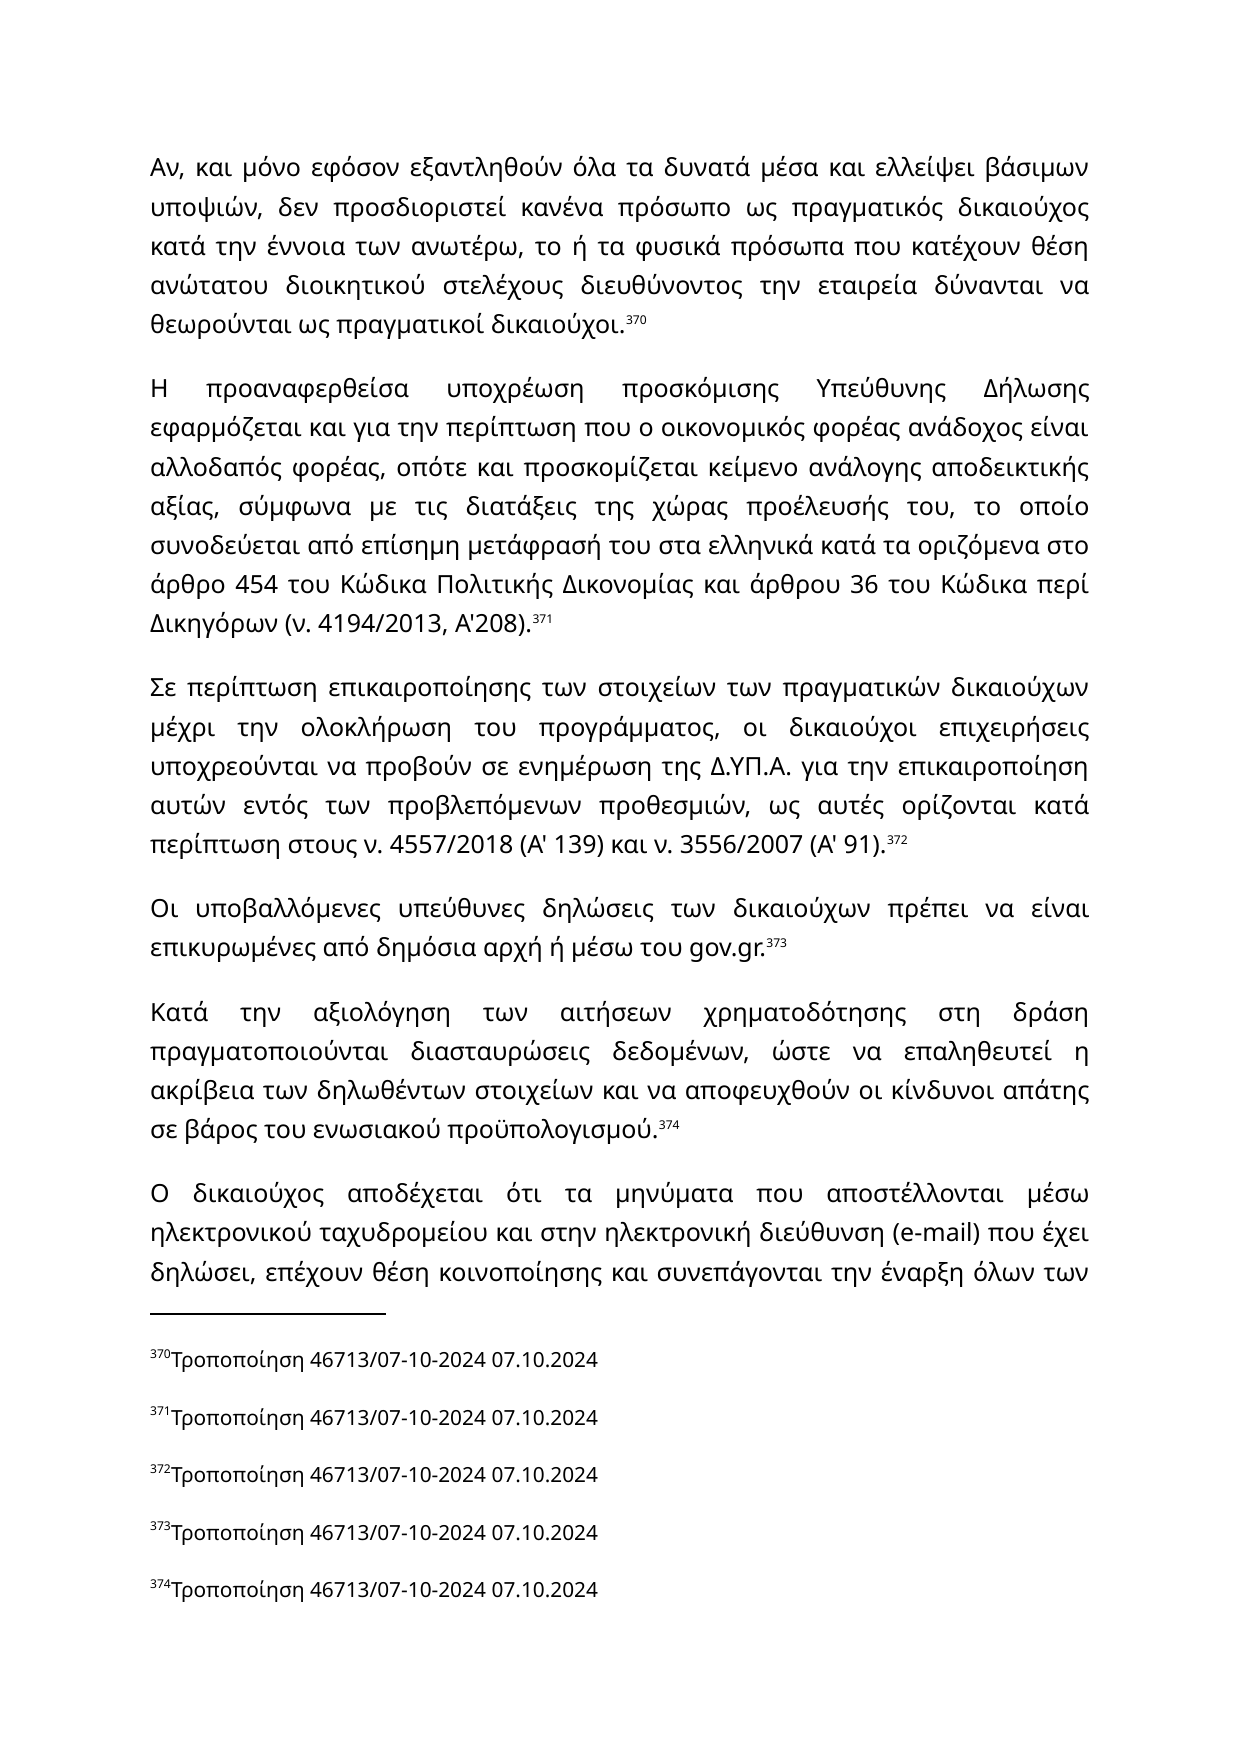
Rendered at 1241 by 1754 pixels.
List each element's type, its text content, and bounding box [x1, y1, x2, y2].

text Τροποποίηση 46713/07-10-2024 07.10.2024 [150, 1460, 1090, 1489]
text Ο δικαιούχος αποδέχεται ότι τα μηνύματα που αποστέλλονται μέσω ηλεκτρονικού ταχυδρομείου και στην ηλεκτρονική διεύθυνση (e-mail) που έχει δηλώσει, επέχουν θέση κοινοποίησης και συνεπάγονται την έναρξη όλων των [150, 1176, 1090, 1288]
text Αν, και μόνο εφόσον εξαντληθούν όλα τα δυνατά μέσα και ελλείψει βάσιμων υποψιών, δεν προσδιοριστεί κανένα πρόσωπο ως πραγματικός δικαιούχος κατά την έννοια των ανωτέρω, το ή τα φυσικά πρόσωπα που κατέχουν θέση ανώτατου διοικητικού στελέχους διευθύνοντος την εταιρεία δύνανται να θεωρούνται ως πραγματικοί δικαιούχοι. [150, 150, 1090, 341]
text Κατά την αξιολόγηση των αιτήσεων χρηματοδότησης στη δράση πραγματοποιούνται διασταυρώσεις δεδομένων, ώστε να επαληθευτεί η ακρίβεια των δηλωθέντων στοιχείων και να αποφευχθούν οι κίνδυνοι απάτης σε βάρος του ενωσιακού προϋπολογισμού. [150, 994, 1090, 1146]
text Η προαναφερθείσα υποχρέωση προσκόμισης Υπεύθυνης Δήλωσης εφαρμόζεται και για την περίπτωση που ο οικονομικός φορέας ανάδοχος είναι αλλοδαπός φορέας, οπότε και προσκομίζεται κείμενο ανάλογης αποδεικτικής αξίας, σύμφωνα με τις διατάξεις της χώρας προέλευσής του, το οποίο συνοδεύεται από επίσημη μετάφρασή του στα ελληνικά κατά τα οριζόμενα στο άρθρο 454 του Κώδικα Πολιτικής Δικονομίας και άρθρου 36 του Κώδικα περί Δικηγόρων (ν. 4194/2013, Α'208). [150, 371, 1090, 640]
text Τροποποίηση 46713/07-10-2024 07.10.2024 [150, 1403, 1090, 1431]
text Οι υποβαλλόμενες υπεύθυνες δηλώσεις των δικαιούχων πρέπει να είναι επικυρωμένες από δημόσια αρχή ή μέσω του gov.gr. [150, 891, 1090, 964]
text Τροποποίηση 46713/07-10-2024 07.10.2024 [150, 1518, 1090, 1546]
text Τροποποίηση 46713/07-10-2024 07.10.2024 [150, 1345, 1090, 1373]
text Τροποποίηση 46713/07-10-2024 07.10.2024 [150, 1576, 1090, 1604]
text Σε περίπτωση επικαιροποίησης των στοιχείων των πραγματικών δικαιούχων μέχρι την ολοκλήρωση του προγράμματος, οι δικαιούχοι επιχειρήσεις υποχρεούνται να προβούν σε ενημέρωση της Δ.ΥΠ.Α. για την επικαιροποίηση αυτών εντός των προβλεπόμενων προθεσμιών, ως αυτές ορίζονται κατά περίπτωση στους ν. 4557/2018 (Α' 139) και ν. 3556/2007 (Α' 91). [150, 670, 1090, 861]
